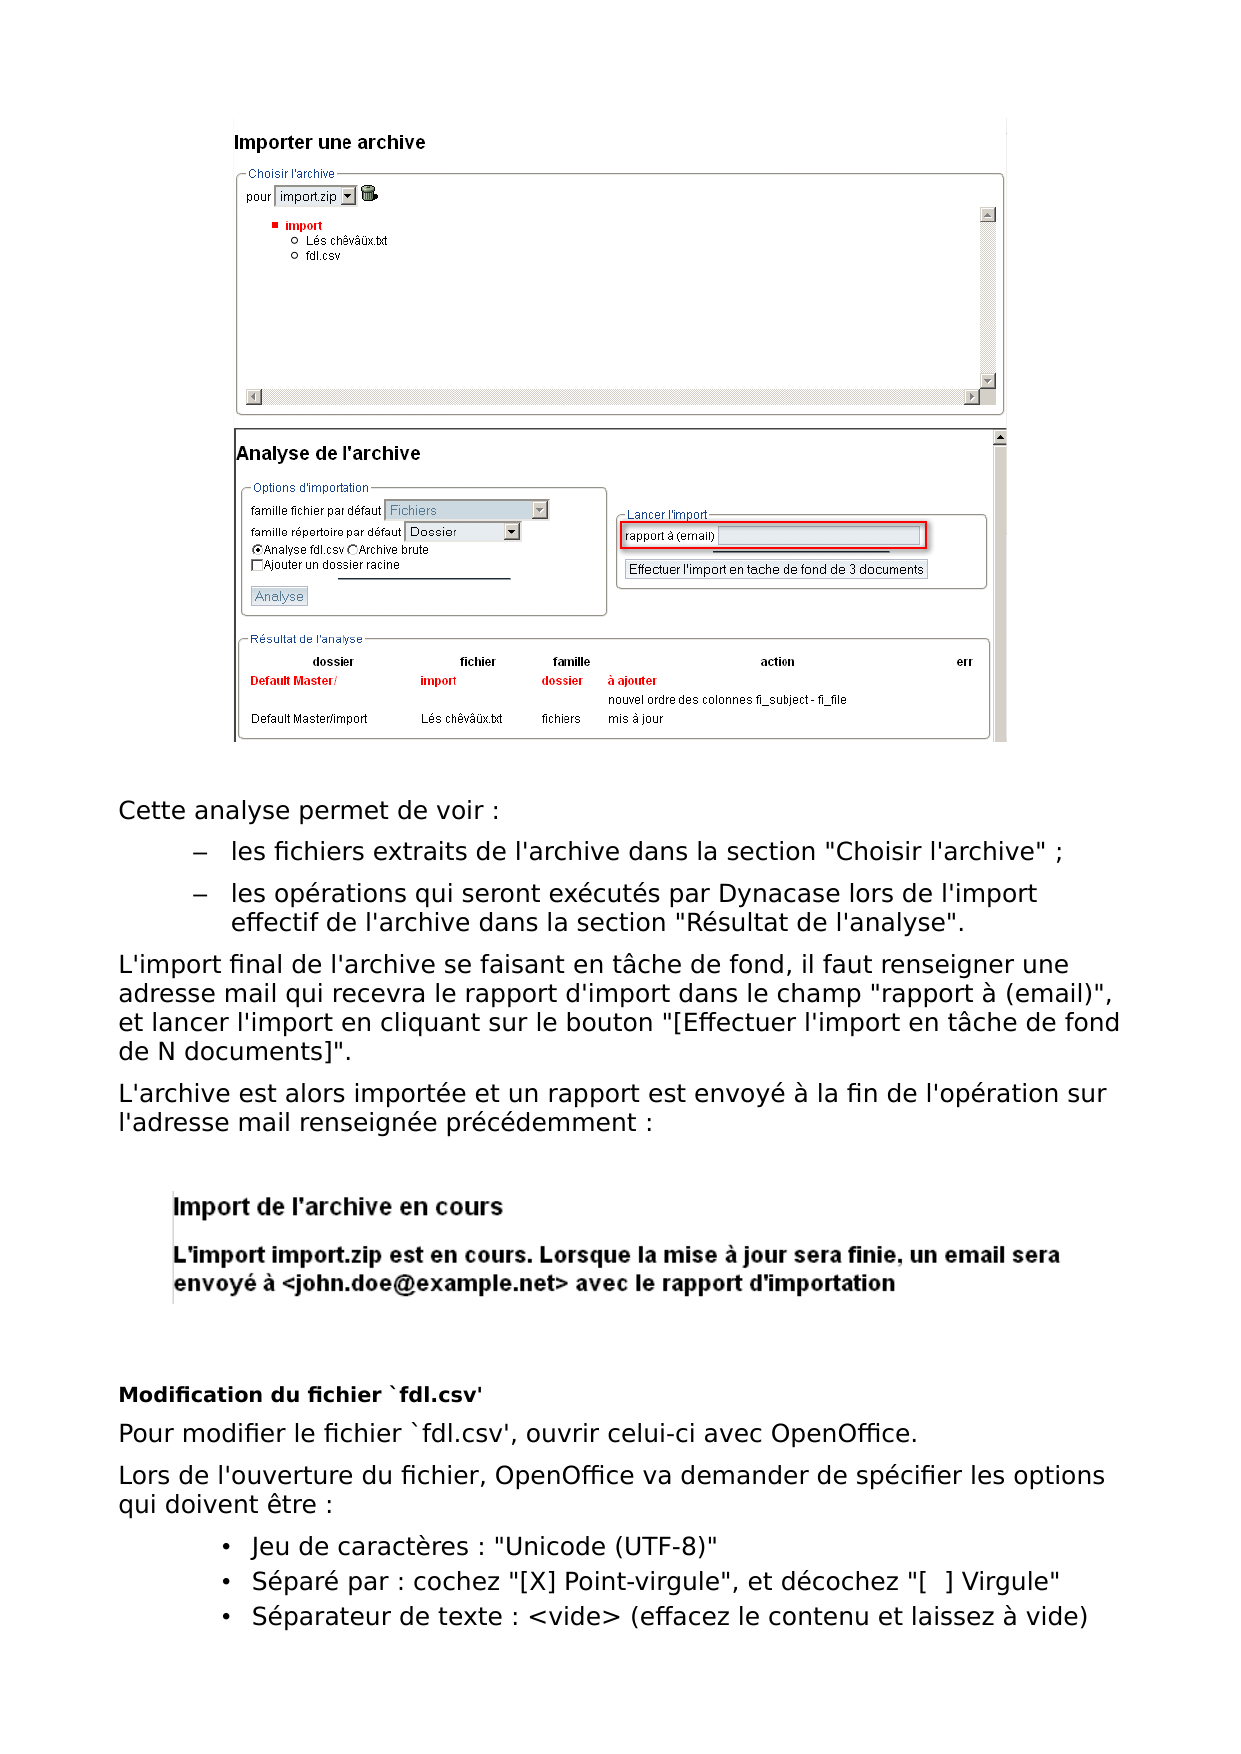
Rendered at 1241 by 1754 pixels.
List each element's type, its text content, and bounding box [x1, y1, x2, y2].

text Lors de l'ouverture du fichier, OpenOffice va demander de spécifier les options qui doivent être : [118, 1461, 1122, 1520]
text L'archive est alors importée et un rapport est envoyé à la fin de l'opération sur l'adresse mail renseignée précédemment : [118, 1079, 1122, 1137]
subtitle Modification du fichier `fdl.csv' [118, 1383, 1122, 1407]
picture [172, 1191, 1068, 1304]
text Cette analyse permet de voir : [118, 796, 1122, 825]
list Séparateur de texte : <vide> (effacez le contenu et laissez à vide) [222, 1602, 1122, 1632]
list Jeu de caractères : "Unicode (UTF-8)" [222, 1532, 1122, 1561]
text L'import final de l'archive se faisant en tâche de fond, il faut renseigner une adresse mail qui recevra le rapport d'import dans le champ "rapport à (email)", et lancer l'import en cliquant sur le bouton "[Effectuer l'import en tâche de fond de N documents]". [118, 950, 1122, 1067]
list les fichiers extraits de l'archive dans la section "Choisir l'archive" ; [193, 837, 1122, 867]
list Séparé par : cochez "[X] Point-virgule", et décochez "[ ] Virgule" [222, 1567, 1122, 1596]
list les opérations qui seront exécutés par Dynacase lors de l'import effectif de l'archive dans la section "Résultat de l'analyse". [193, 879, 1122, 937]
text Pour modifier le fichier `fdl.csv', ouvrir celui-ci avec OpenOffice. [118, 1420, 1122, 1449]
picture [233, 118, 1007, 742]
